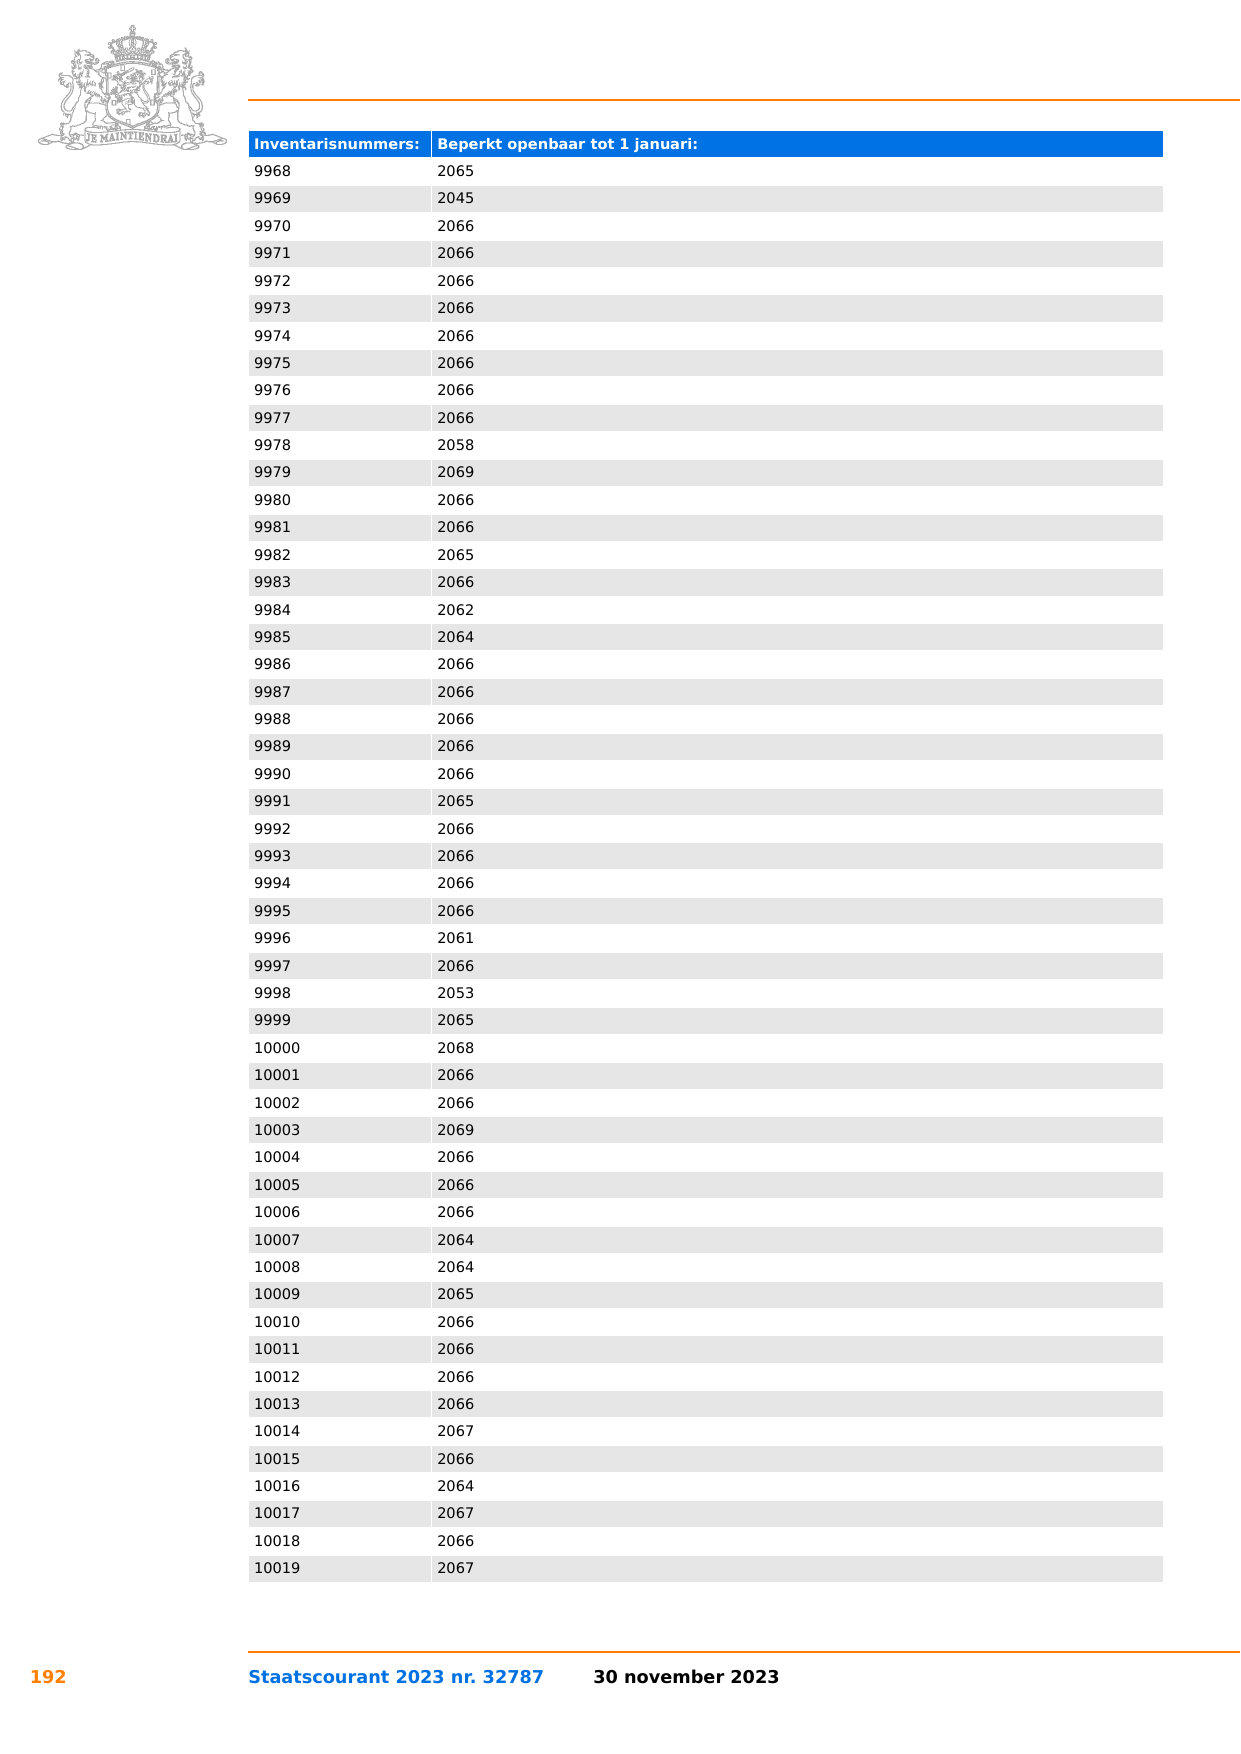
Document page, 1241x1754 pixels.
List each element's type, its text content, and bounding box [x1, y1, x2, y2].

table_cell 9995 [249, 898, 431, 924]
table_cell 9994 [249, 871, 431, 897]
table_cell 10011 [249, 1336, 431, 1363]
table_cell 9975 [249, 350, 431, 376]
table_cell 2066 [432, 1063, 1163, 1089]
table_cell 9986 [249, 651, 431, 678]
table_cell 2066 [432, 1199, 1163, 1226]
table_cell 2064 [432, 1227, 1163, 1253]
table_cell 2066 [432, 515, 1163, 541]
table_cell 2066 [432, 323, 1163, 349]
table_cell 2066 [432, 405, 1163, 431]
table_cell 2066 [432, 569, 1163, 596]
table_cell 2065 [432, 1008, 1163, 1034]
table_cell 9997 [249, 953, 431, 979]
table_cell 10007 [249, 1227, 431, 1253]
table_cell 9980 [249, 487, 431, 513]
table_cell 9977 [249, 405, 431, 431]
table_cell 10006 [249, 1199, 431, 1226]
table_cell 2045 [432, 186, 1163, 212]
table_cell 2062 [432, 597, 1163, 623]
table_cell 9991 [249, 789, 431, 815]
table_cell 10014 [249, 1419, 431, 1445]
table_cell 10017 [249, 1501, 431, 1527]
table_cell 10018 [249, 1528, 431, 1554]
table_cell 9971 [249, 241, 431, 267]
table_cell 2067 [432, 1556, 1163, 1582]
table_header Beperkt openbaar tot 1 januari: [432, 131, 1163, 157]
table_cell 9974 [249, 323, 431, 349]
table_cell 2066 [432, 295, 1163, 322]
table_cell 9996 [249, 925, 431, 952]
table_cell 2065 [432, 158, 1163, 185]
table_cell 2066 [432, 1090, 1163, 1116]
table_cell 10016 [249, 1473, 431, 1500]
table_cell 9969 [249, 186, 431, 212]
table_cell 9978 [249, 432, 431, 459]
table_cell 2066 [432, 816, 1163, 842]
table_cell 2066 [432, 1391, 1163, 1417]
table_cell 2067 [432, 1419, 1163, 1445]
table_cell 9998 [249, 980, 431, 1007]
table_cell 2064 [432, 1473, 1163, 1500]
table_cell 2066 [432, 1364, 1163, 1390]
table_cell 2066 [432, 1145, 1163, 1171]
table_cell 9984 [249, 597, 431, 623]
table_cell 9987 [249, 679, 431, 705]
table_cell 2066 [432, 1172, 1163, 1198]
table_cell 2066 [432, 734, 1163, 760]
table_cell 2066 [432, 871, 1163, 897]
table_cell 2065 [432, 789, 1163, 815]
table_cell 9979 [249, 460, 431, 486]
table_cell 10003 [249, 1117, 431, 1143]
table_cell 9990 [249, 761, 431, 787]
table_cell 9981 [249, 515, 431, 541]
picture [38, 25, 227, 150]
table_cell 2064 [432, 1254, 1163, 1281]
table_cell 10001 [249, 1063, 431, 1089]
table_cell 9968 [249, 158, 431, 185]
table_cell 2058 [432, 432, 1163, 459]
table_cell 2067 [432, 1501, 1163, 1527]
table_cell 10013 [249, 1391, 431, 1417]
table_cell 2066 [432, 679, 1163, 705]
table_cell 2066 [432, 241, 1163, 267]
table_cell 2068 [432, 1035, 1163, 1061]
table_cell 9992 [249, 816, 431, 842]
table_cell 2066 [432, 651, 1163, 678]
table_cell 10004 [249, 1145, 431, 1171]
table_cell 2065 [432, 542, 1163, 568]
table_cell 2066 [432, 213, 1163, 239]
table_cell 10008 [249, 1254, 431, 1281]
table_cell 9999 [249, 1008, 431, 1034]
table_cell 10002 [249, 1090, 431, 1116]
table_cell 2065 [432, 1282, 1163, 1308]
table_cell 10019 [249, 1556, 431, 1582]
table_cell 2066 [432, 487, 1163, 513]
table_cell 9976 [249, 378, 431, 404]
table_cell 9970 [249, 213, 431, 239]
table_cell 2064 [432, 624, 1163, 650]
table_header Inventarisnummers: [249, 131, 431, 157]
table_cell 2066 [432, 1336, 1163, 1363]
table_cell 9989 [249, 734, 431, 760]
table_cell 2066 [432, 898, 1163, 924]
table_cell 2066 [432, 350, 1163, 376]
table_cell 2066 [432, 1309, 1163, 1335]
table_cell 2066 [432, 761, 1163, 787]
table_cell 2066 [432, 1528, 1163, 1554]
table_cell 2069 [432, 460, 1163, 486]
table_cell 2066 [432, 843, 1163, 869]
table_cell 2066 [432, 953, 1163, 979]
table_cell 9972 [249, 268, 431, 294]
table_cell 2069 [432, 1117, 1163, 1143]
table_cell 9983 [249, 569, 431, 596]
table_cell 2053 [432, 980, 1163, 1007]
table_cell 9982 [249, 542, 431, 568]
table_cell 9985 [249, 624, 431, 650]
table_cell 10009 [249, 1282, 431, 1308]
table_cell 2061 [432, 925, 1163, 952]
table_cell 10000 [249, 1035, 431, 1061]
table_cell 10012 [249, 1364, 431, 1390]
table_cell 10015 [249, 1446, 431, 1472]
table_cell 10010 [249, 1309, 431, 1335]
table_cell 9973 [249, 295, 431, 322]
table_cell 2066 [432, 706, 1163, 733]
table_cell 2066 [432, 1446, 1163, 1472]
table_cell 9993 [249, 843, 431, 869]
table_cell 10005 [249, 1172, 431, 1198]
table_cell 9988 [249, 706, 431, 733]
table_cell 2066 [432, 268, 1163, 294]
table_cell 2066 [432, 378, 1163, 404]
